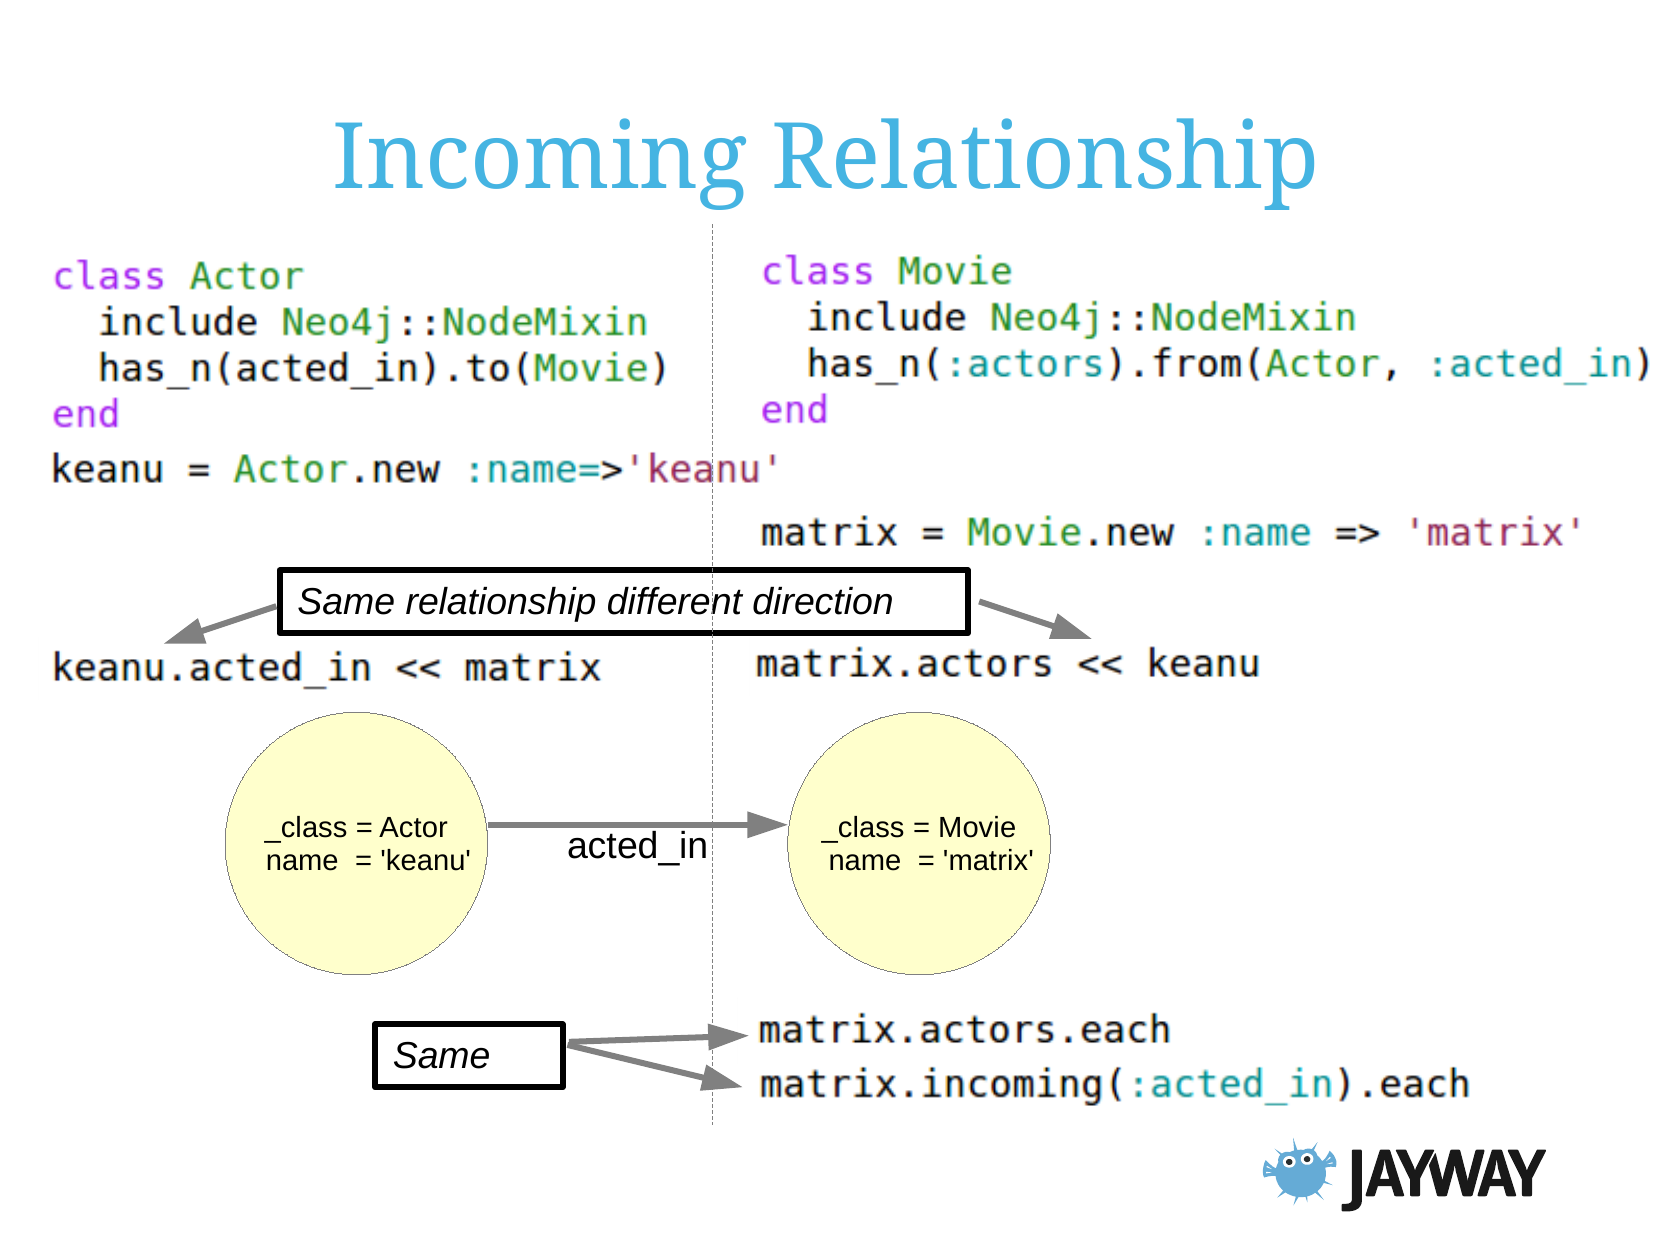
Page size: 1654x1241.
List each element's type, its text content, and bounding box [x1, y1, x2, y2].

text_box _class = Actor name = 'keanu' [225, 712, 488, 975]
text_box Same [375, 1024, 563, 1088]
text_box _class = Movie name = 'matrix' [787, 712, 1051, 975]
title Incoming Relationship [82, 49, 1571, 257]
picture [37, 637, 613, 700]
picture [748, 637, 1276, 696]
text_box Same relationship different direction [279, 570, 969, 634]
picture [40, 249, 1654, 502]
picture [753, 512, 1590, 563]
picture [736, 997, 1480, 1125]
